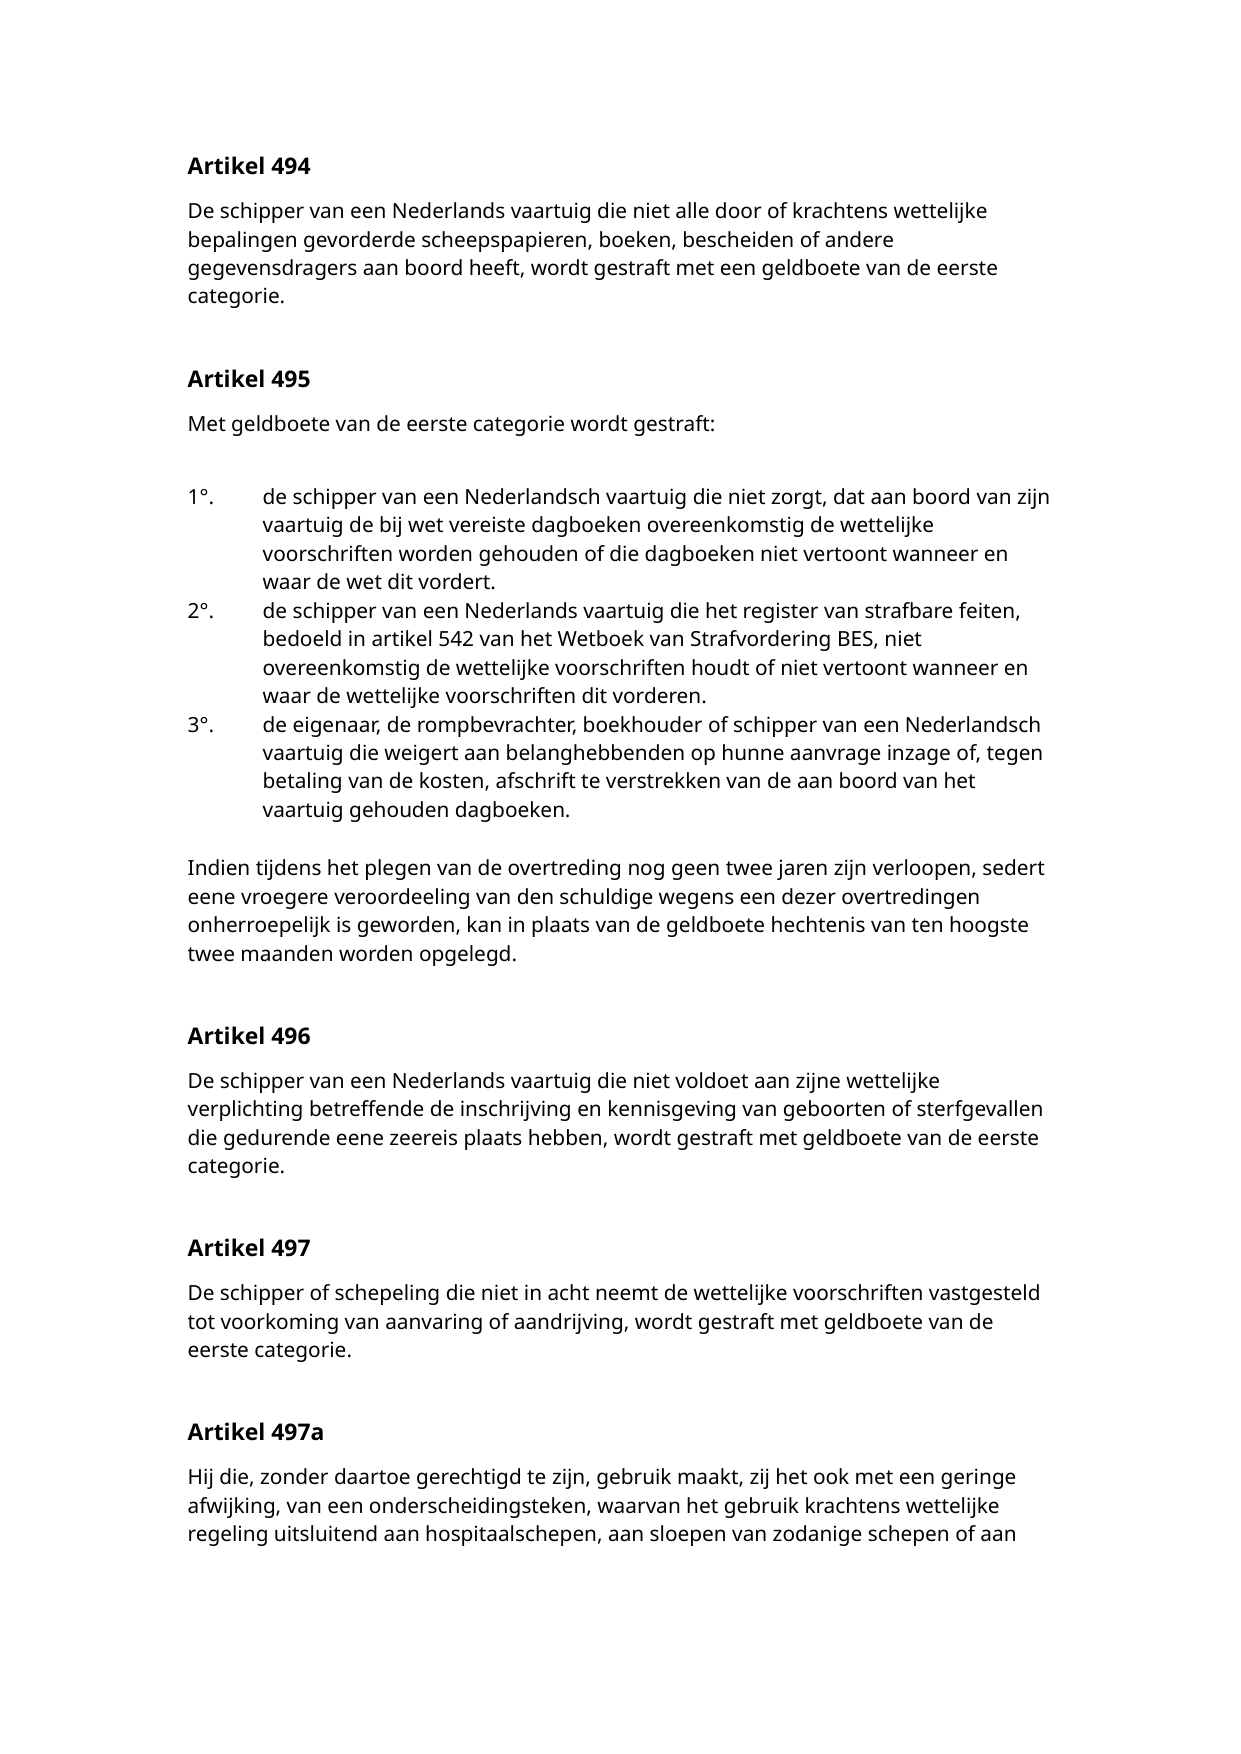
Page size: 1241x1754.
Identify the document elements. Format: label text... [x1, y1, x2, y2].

text De schipper van een Nederlands vaartuig die niet alle door of krachtens wettelijke bepalingen gevorderde scheepspapieren, boeken, bescheiden of andere gegevensdragers aan boord heeft, wordt gestraft met een geldboete van de eerste categorie. [187, 196, 1053, 310]
subtitle Artikel 496 [187, 1020, 1053, 1051]
text Met geldboete van de eerste categorie wordt gestraft: [187, 409, 1053, 437]
list de schipper van een Nederlands vaartuig die het register van strafbare feiten, bedoeld in artikel 542 van het Wetboek van Strafvordering BES, niet overeenkomstig de wettelijke voorschriften houdt of niet vertoont wanneer en waar de wettelijke voorschriften dit vorderen. [187, 596, 1053, 710]
text Indien tijdens het plegen van de overtreding nog geen twee jaren zijn verloopen, sedert eene vroegere veroordeeling van den schuldige wegens een dezer overtredingen onherroepelijk is geworden, kan in plaats van de geldboete hechtenis van ten hoogste twee maanden worden opgelegd. [187, 853, 1053, 967]
subtitle Artikel 495 [187, 362, 1053, 394]
text Hij die, zonder daartoe gerechtigd te zijn, gebruik maakt, zij het ook met een geringe afwijking, van een onderscheidingsteken, waarvan het gebruik krachtens wettelijke regeling uitsluitend aan hospitaalschepen, aan sloepen van zodanige schepen of aan [187, 1462, 1053, 1548]
subtitle Artikel 494 [187, 150, 1053, 181]
subtitle Artikel 497a [187, 1416, 1053, 1447]
text De schipper van een Nederlands vaartuig die niet voldoet aan zijne wettelijke verplichting betreffende de inschrijving en kennisgeving van geboorten of sterfgevallen die gedurende eene zeereis plaats hebben, wordt gestraft met geldboete van de eerste categorie. [187, 1066, 1053, 1180]
list de schipper van een Nederlandsch vaartuig die niet zorgt, dat aan boord van zijn vaartuig de bij wet vereiste dagboeken overeenkomstig de wettelijke voorschriften worden gehouden of die dagboeken niet vertoont wanneer en waar de wet dit vordert. [187, 482, 1053, 596]
list de eigenaar, de rompbevrachter, boekhouder of schipper van een Nederlandsch vaartuig die weigert aan belanghebbenden op hunne aanvrage inzage of, tegen betaling van de kosten, afschrift te verstrekken van de aan boord van het vaartuig gehouden dagboeken. [187, 710, 1053, 823]
text De schipper of schepeling die niet in acht neemt de wettelijke voorschriften vastgesteld tot voorkoming van aanvaring of aandrijving, wordt gestraft met geldboete van de eerste categorie. [187, 1278, 1053, 1364]
subtitle Artikel 497 [187, 1232, 1053, 1263]
